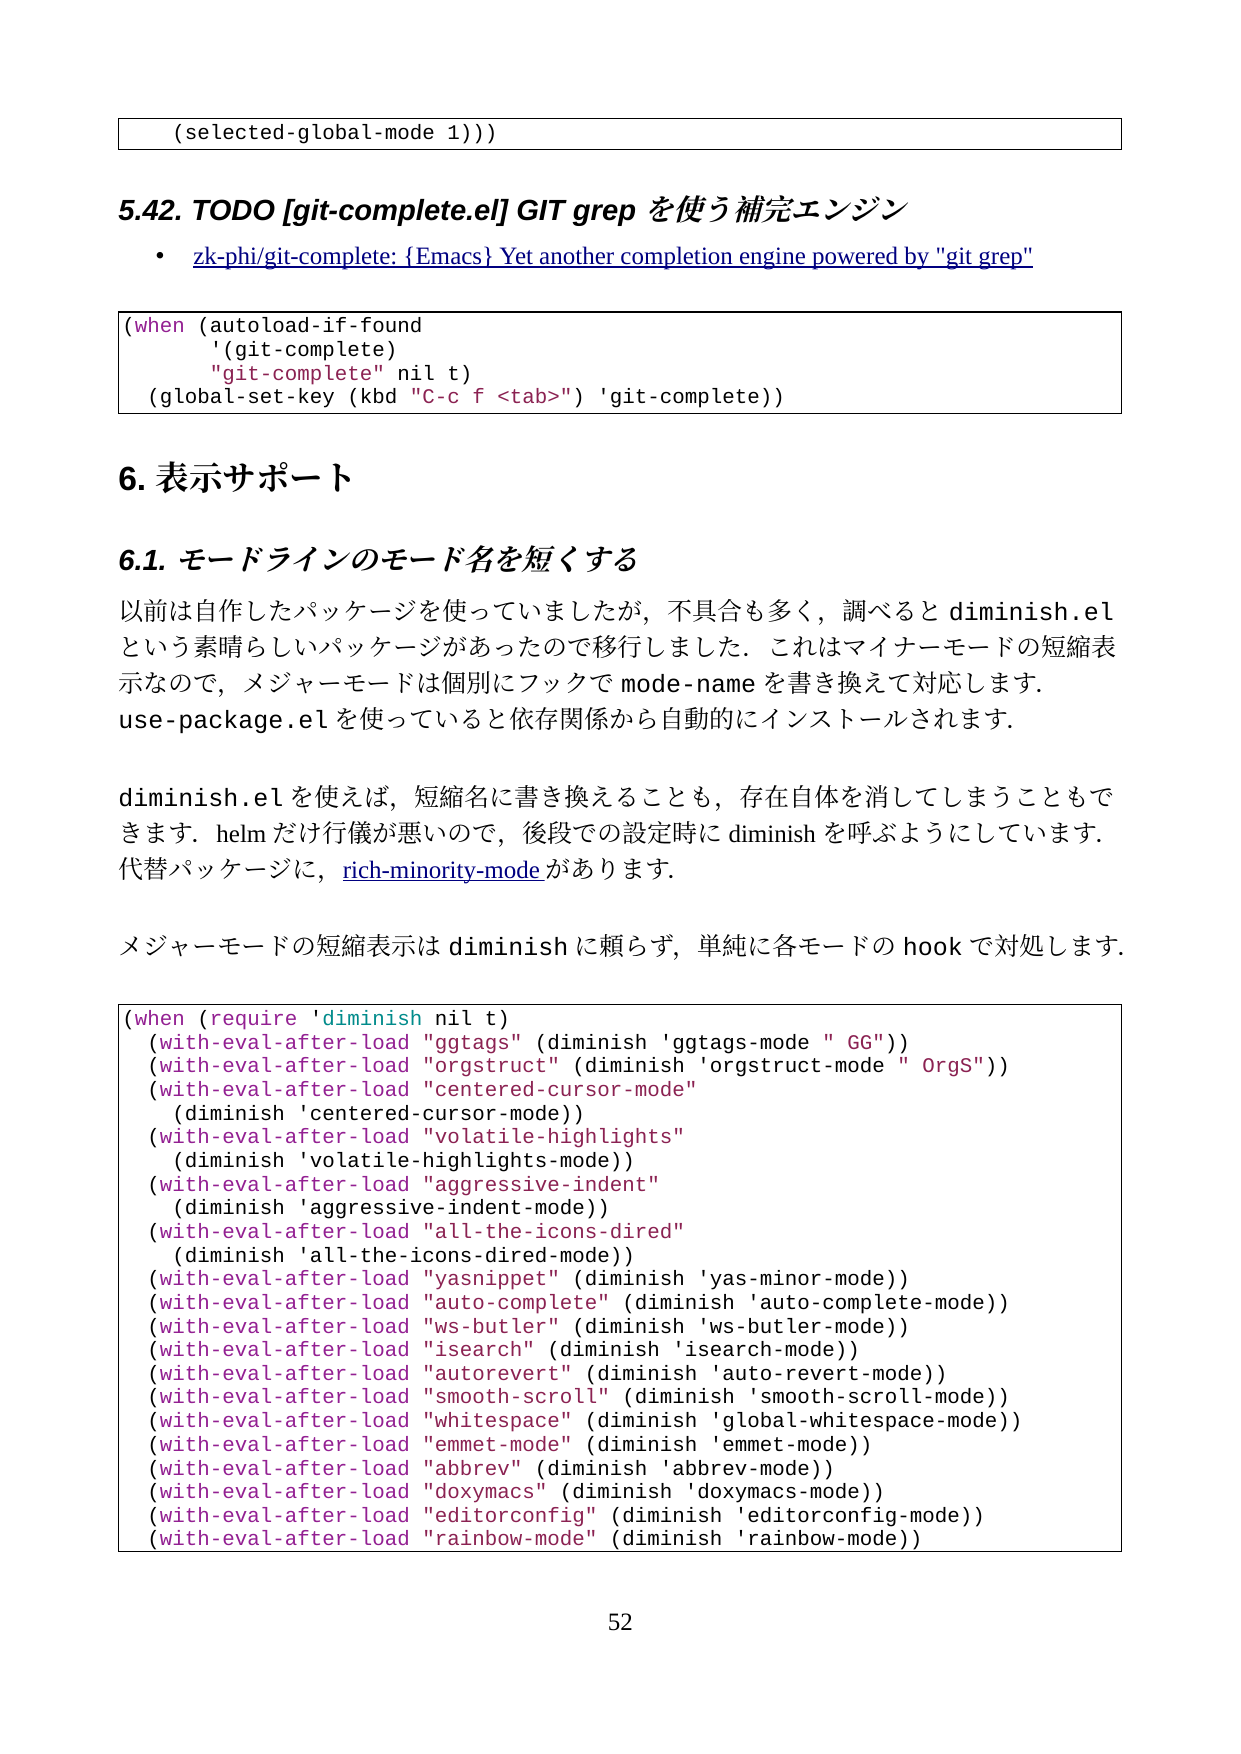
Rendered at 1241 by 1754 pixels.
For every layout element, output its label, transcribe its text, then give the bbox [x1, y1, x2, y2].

text (when (require 'diminish nil t) [119, 1005, 1121, 1028]
subtitle モードラインのモード名を短くする [118, 537, 1122, 579]
subtitle 表示サポート [118, 451, 1122, 499]
text (with-eval-after-load "smooth-scroll" (diminish 'smooth-scroll-mode)) [119, 1383, 1121, 1406]
text (with-eval-after-load "doxymacs" (diminish 'doxymacs-mode)) [119, 1477, 1121, 1501]
text (with-eval-after-load "autorevert" (diminish 'auto-revert-mode)) [119, 1359, 1121, 1383]
text (with-eval-after-load "emmet-mode" (diminish 'emmet-mode)) [119, 1430, 1121, 1453]
text (with-eval-after-load "ws-butler" (diminish 'ws-butler-mode)) [119, 1312, 1121, 1335]
text (selected-global-mode 1))) [119, 119, 1121, 149]
subtitle TODO [git-complete.el] GIT grep を使う補完エンジン [118, 187, 1122, 229]
list zk-phi/git-complete: {Emacs} Yet another completion engine powered by "git grep" [156, 241, 1122, 299]
text (diminish 'centered-cursor-mode)) [119, 1099, 1121, 1122]
text (with-eval-after-load "isearch" (diminish 'isearch-mode)) [119, 1335, 1121, 1359]
text (with-eval-after-load "centered-cursor-mode" [119, 1075, 1121, 1099]
text (with-eval-after-load "aggressive-indent" [119, 1170, 1121, 1193]
text (global-set-key (kbd "C-c f <tab>") 'git-complete)) [119, 382, 1121, 413]
text (with-eval-after-load "rainbow-mode" (diminish 'rainbow-mode)) [119, 1524, 1121, 1551]
text '(git-complete) [119, 335, 1121, 359]
text "git-complete" nil t) [119, 359, 1121, 382]
text (with-eval-after-load "yasnippet" (diminish 'yas-minor-mode)) [119, 1264, 1121, 1288]
text (with-eval-after-load "ggtags" (diminish 'ggtags-mode " GG")) [119, 1028, 1121, 1052]
text (diminish 'aggressive-indent-mode)) [119, 1193, 1121, 1217]
text メジャーモードの短縮表示は diminish に頼らず，単純に各モードの hook で対処します． [118, 927, 1122, 992]
text (with-eval-after-load "auto-complete" (diminish 'auto-complete-mode)) [119, 1288, 1121, 1312]
text (with-eval-after-load "volatile-highlights" [119, 1122, 1121, 1146]
text (with-eval-after-load "abbrev" (diminish 'abbrev-mode)) [119, 1453, 1121, 1477]
text (with-eval-after-load "editorconfig" (diminish 'editorconfig-mode)) [119, 1501, 1121, 1524]
text (diminish 'all-the-icons-dired-mode)) [119, 1241, 1121, 1264]
text (when (autoload-if-found [119, 313, 1121, 335]
text 以前は自作したパッケージを使っていましたが，不具合も多く，調べると diminish.el という素晴らしいパッケージがあったので移行しました．これはマイナーモードの短縮表示なので，メジャーモードは個別にフックで mode-name を書き換えて対応します． use-package.el を使っていると依存関係から自動的にインストールされます． [118, 591, 1122, 765]
text diminish.el を使えば，短縮名に書き換えることも，存在自体を消してしまうこともできます．helm だけ行儀が悪いので，後段での設定時に diminish を呼ぶようにしています．代替パッケージに，rich-minority-modeがあります． [118, 777, 1122, 914]
text (with-eval-after-load "orgstruct" (diminish 'orgstruct-mode " OrgS")) [119, 1052, 1121, 1075]
text (with-eval-after-load "whitespace" (diminish 'global-whitespace-mode)) [119, 1406, 1121, 1430]
text (with-eval-after-load "all-the-icons-dired" [119, 1217, 1121, 1241]
text (diminish 'volatile-highlights-mode)) [119, 1146, 1121, 1170]
